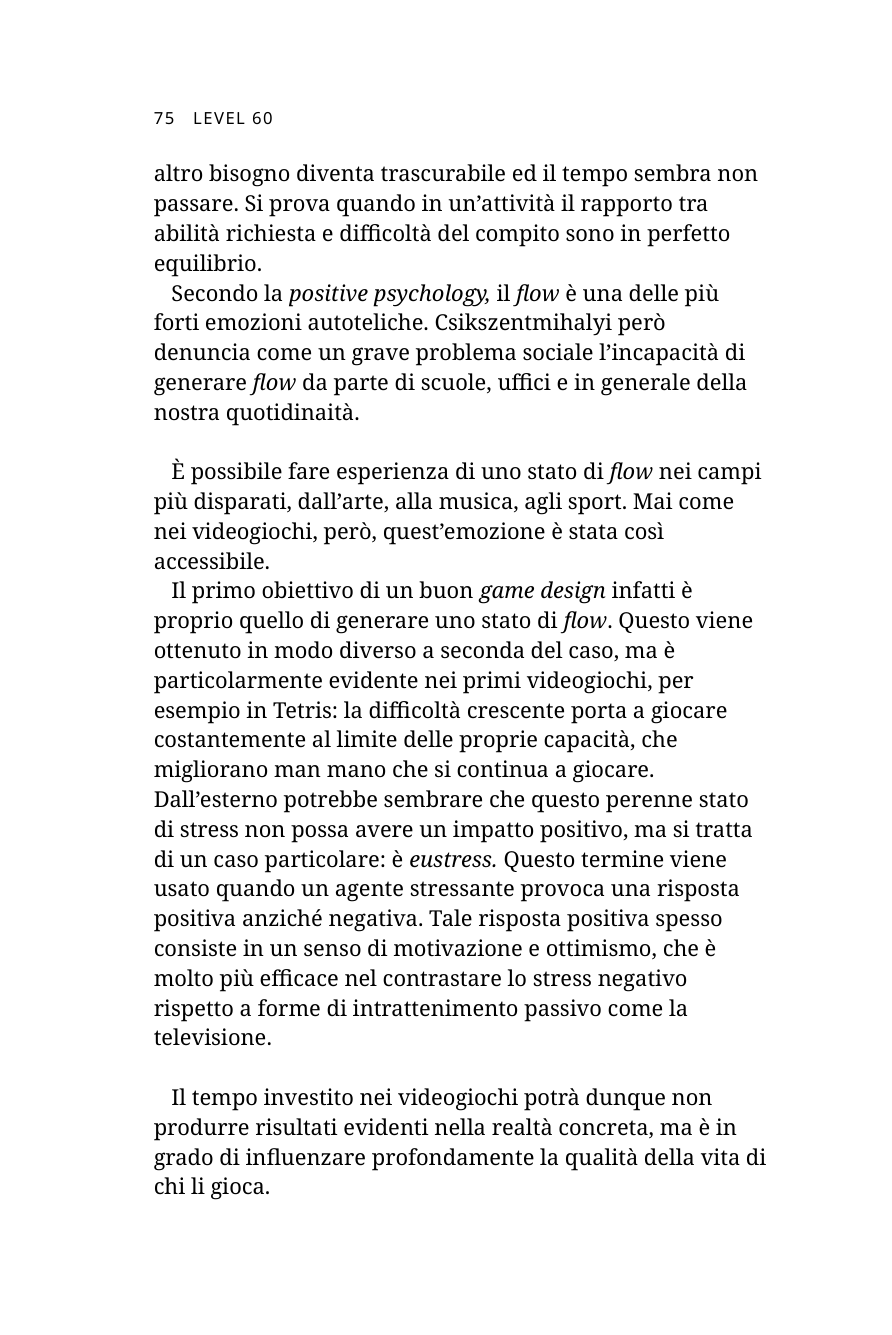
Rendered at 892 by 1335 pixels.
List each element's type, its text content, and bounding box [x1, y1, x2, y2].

text altro bisogno diventa trascurabile ed il tempo sembra non passare. Si prova quando in un’attività il rapporto tra abilità richiesta e difficoltà del compito sono in perfetto equilibrio. [153, 158, 768, 278]
text Il primo obiettivo di un buon game design infatti è proprio quello di generare uno stato di flow. Questo viene ottenuto in modo diverso a seconda del caso, ma è particolarmente evidente nei primi videogiochi, per esempio in Tetris: la difficoltà crescente porta a giocare costantemente al limite delle proprie capacità, che migliorano man mano che si continua a giocare. Dall’esterno potrebbe sembrare che questo perenne stato di stress non possa avere un impatto positivo, ma si tratta di un caso particolare: è eustress. Questo termine viene usato quando un agente stressante provoca una risposta positiva anziché negativa. Tale risposta positiva spesso consiste in un senso di motivazione e ottimismo, che è molto più efficace nel contrastare lo stress negativo rispetto a forme di intrattenimento passivo come la televisione. [153, 576, 768, 1052]
text Secondo la positive psychology, il flow è una delle più forti emozioni autoteliche. Csikszentmihalyi però denuncia come un grave problema sociale l’incapacità di generare flow da parte di scuole, uffici e in generale della nostra quotidinaità. [153, 278, 768, 427]
text Il tempo investito nei videogiochi potrà dunque non produrre risultati evidenti nella realtà concreta, ma è in grado di influenzare profondamente la qualità della vita di chi li gioca. [153, 1082, 768, 1201]
text È possibile fare esperienza di uno stato di flow nei campi più disparati, dall’arte, alla musica, agli sport. Mai come nei videogiochi, però, quest’emozione è stata così accessibile. [153, 456, 768, 576]
